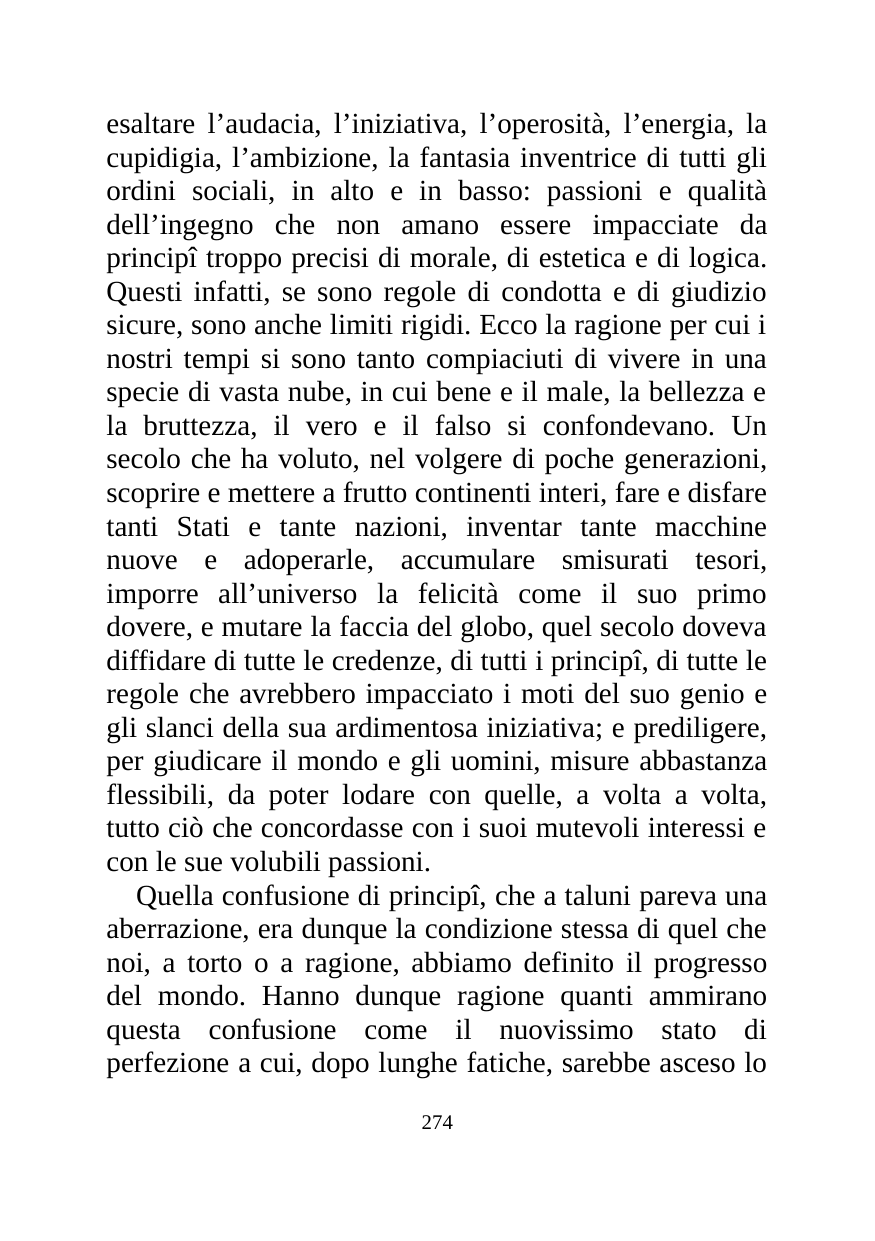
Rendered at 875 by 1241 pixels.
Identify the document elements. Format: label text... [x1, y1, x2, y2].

text esaltare l’audacia, l’iniziativa, l’operosità, l’energia, la cupidigia, l’ambizione, la fantasia inventrice di tutti gli ordini sociali, in alto e in basso: passioni e qualità dell’ingegno che non amano essere impacciate da principî troppo precisi di morale, di estetica e di logica. Questi infatti, se sono regole di condotta e di giudizio sicure, sono anche limiti rigidi. Ecco la ragione per cui i nostri tempi si sono tanto compiaciuti di vivere in una specie di vasta nube, in cui bene e il male, la bellezza e la bruttezza, il vero e il falso si confondevano. Un secolo che ha voluto, nel volgere di poche generazioni, scoprire e mettere a frutto continenti interi, fare e disfare tanti Stati e tante nazioni, inventar tante macchine nuove e adoperarle, accumulare smisurati tesori, imporre all’universo la felicità come il suo primo dovere, e mutare la faccia del globo, quel secolo doveva diffidare di tutte le credenze, di tutti i principî, di tutte le regole che avrebbero impacciato i moti del suo genio e gli slanci della sua ardimentosa iniziativa; e prediligere, per giudicare il mondo e gli uomini, misure abbastanza flessibili, da poter lodare con quelle, a volta a volta, tutto ciò che concordasse con i suoi mutevoli interessi e con le sue volubili passioni. [106, 106, 768, 878]
text Quella confusione di principî, che a taluni pareva una aberrazione, era dunque la condizione stessa di quel che noi, a torto o a ragione, abbiamo definito il progresso del mondo. Hanno dunque ragione quanti ammirano questa confusione come il nuovissimo stato di perfezione a cui, dopo lunghe fatiche, sarebbe asceso lo [106, 878, 768, 1079]
